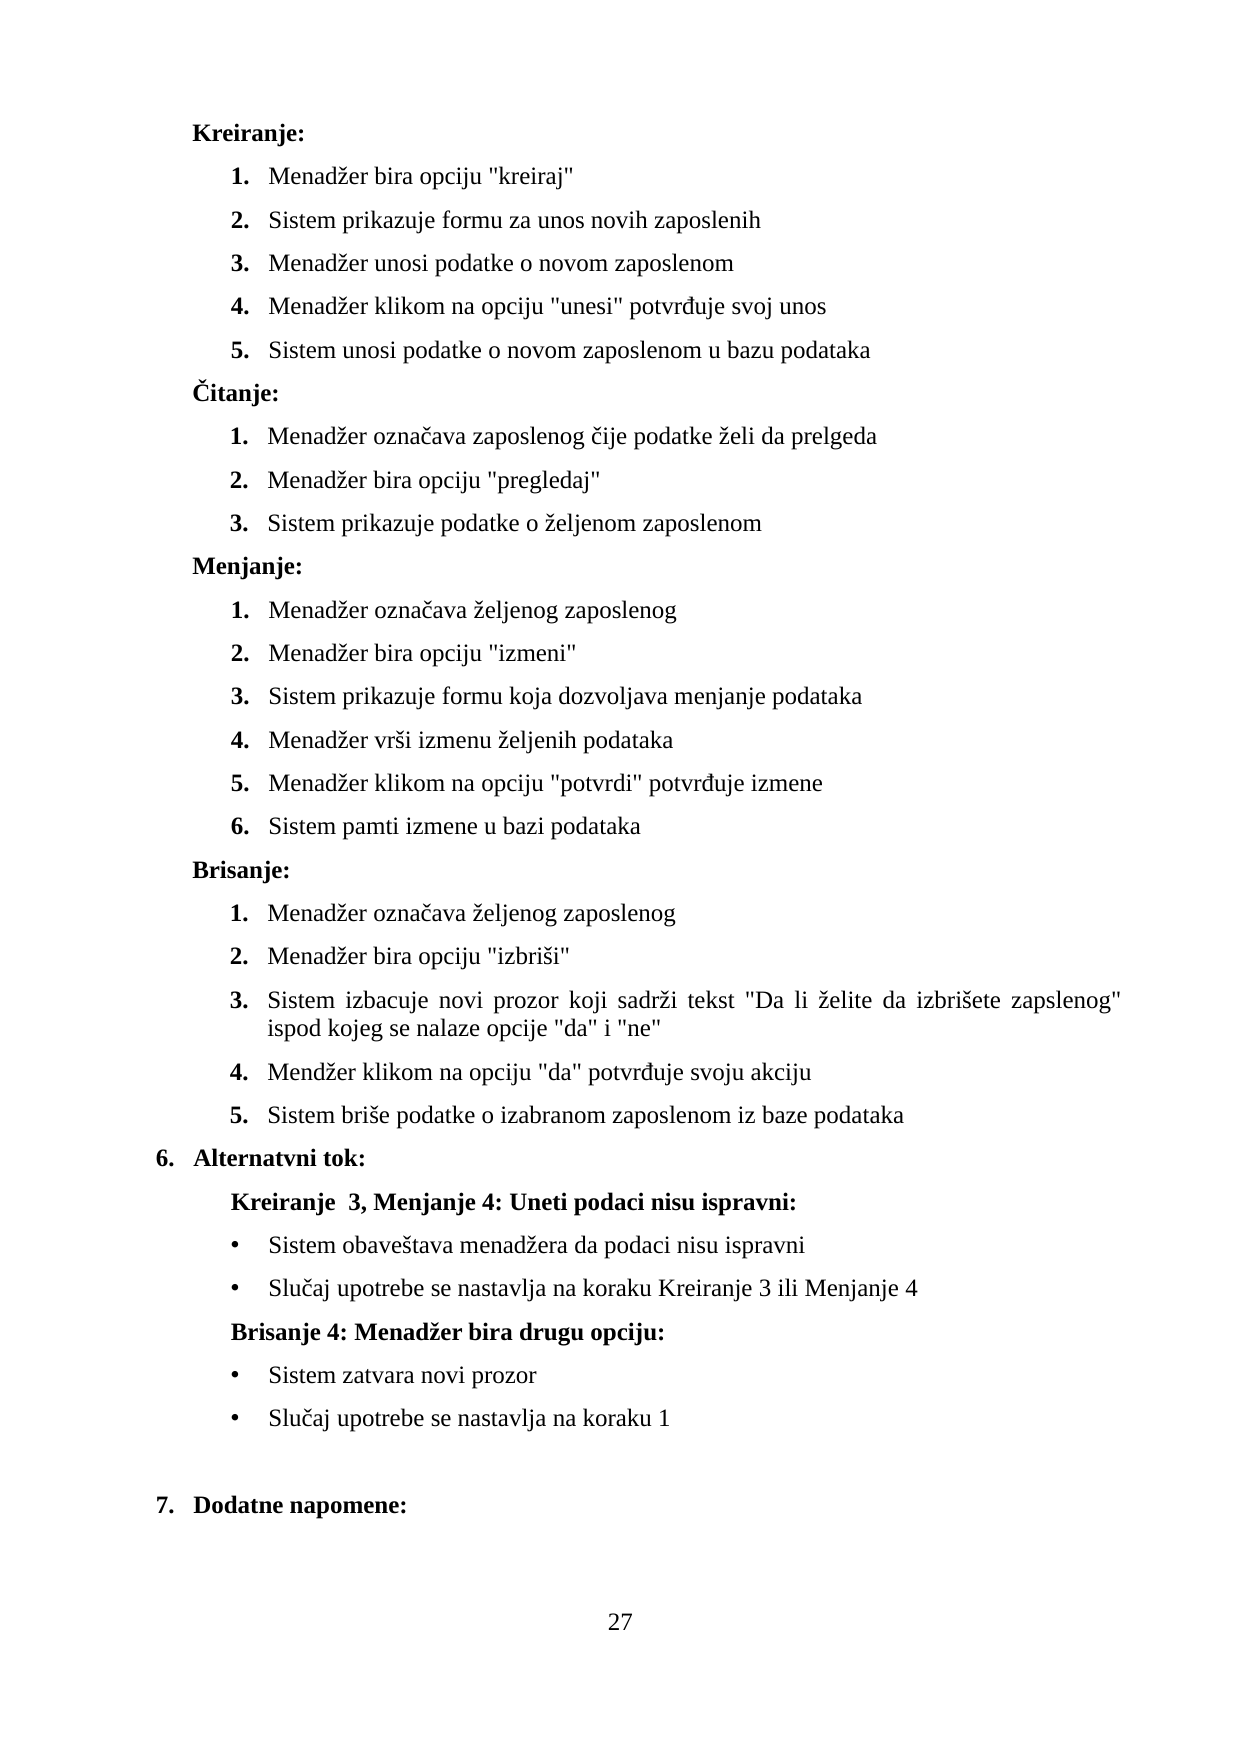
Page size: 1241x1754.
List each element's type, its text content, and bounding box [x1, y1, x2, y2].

list Mendžer klikom na opciju "da" potvrđuje svoju akciju [229, 1057, 1122, 1086]
list Menadžer klikom na opciju "potvrdi" potvrđuje izmene [231, 768, 1122, 797]
list Menadžer bira opciju "izmeni" [231, 638, 1122, 667]
list Menadžer bira opciju "izbriši" [229, 941, 1122, 970]
list Sistem obaveštava menadžera da podaci nisu ispravni [231, 1230, 1122, 1259]
list Menadžer bira opciju "kreiraj" [231, 161, 1122, 190]
list Menadžer označava zaposlenog čije podatke želi da prelgeda [229, 421, 1122, 450]
list Dodatne napomene: [156, 1490, 1122, 1519]
list Sistem prikazuje formu za unos novih zaposlenih [231, 205, 1122, 233]
text Čitanje: [118, 378, 1122, 407]
list Sistem prikazuje formu koja dozvoljava menjanje podataka [231, 681, 1122, 710]
list Menadžer unosi podatke o novom zaposlenom [231, 248, 1122, 277]
list Slučaj upotrebe se nastavlja na koraku 1 [231, 1403, 1122, 1432]
list Slučaj upotrebe se nastavlja na koraku Kreiranje 3 ili Menjanje 4 [231, 1273, 1122, 1302]
list Alternatvni tok: [156, 1143, 1122, 1172]
list Sistem prikazuje podatke o željenom zaposlenom [229, 508, 1122, 537]
list Sistem zatvara novi prozor [231, 1360, 1122, 1389]
text Brisanje: [118, 855, 1122, 883]
list Sistem unosi podatke o novom zaposlenom u bazu podataka [231, 335, 1122, 363]
list Menadžer bira opciju "pregledaj" [229, 465, 1122, 493]
list Menadžer označava željenog zaposlenog [231, 595, 1122, 623]
list Sistem briše podatke o izabranom zaposlenom iz baze podataka [229, 1100, 1122, 1129]
text Menjanje: [118, 551, 1122, 580]
list Menadžer klikom na opciju "unesi" potvrđuje svoj unos [231, 291, 1122, 320]
list Kreiranje 3, Menjanje 4: Uneti podaci nisu ispravni: [193, 1187, 1122, 1216]
text Brisanje 4: Menadžer bira drugu opciju: [231, 1317, 1122, 1346]
list Sistem pamti izmene u bazi podataka [231, 811, 1122, 840]
list Sistem izbacuje novi prozor koji sadrži tekst "Da li želite da izbrišete zapslenog" ispod kojeg se nalaze opcije "da" i "ne" [229, 985, 1122, 1042]
text Kreiranje: [118, 118, 1122, 147]
list Menadžer vrši izmenu željenih podataka [231, 725, 1122, 753]
list Menadžer označava željenog zaposlenog [229, 898, 1122, 927]
